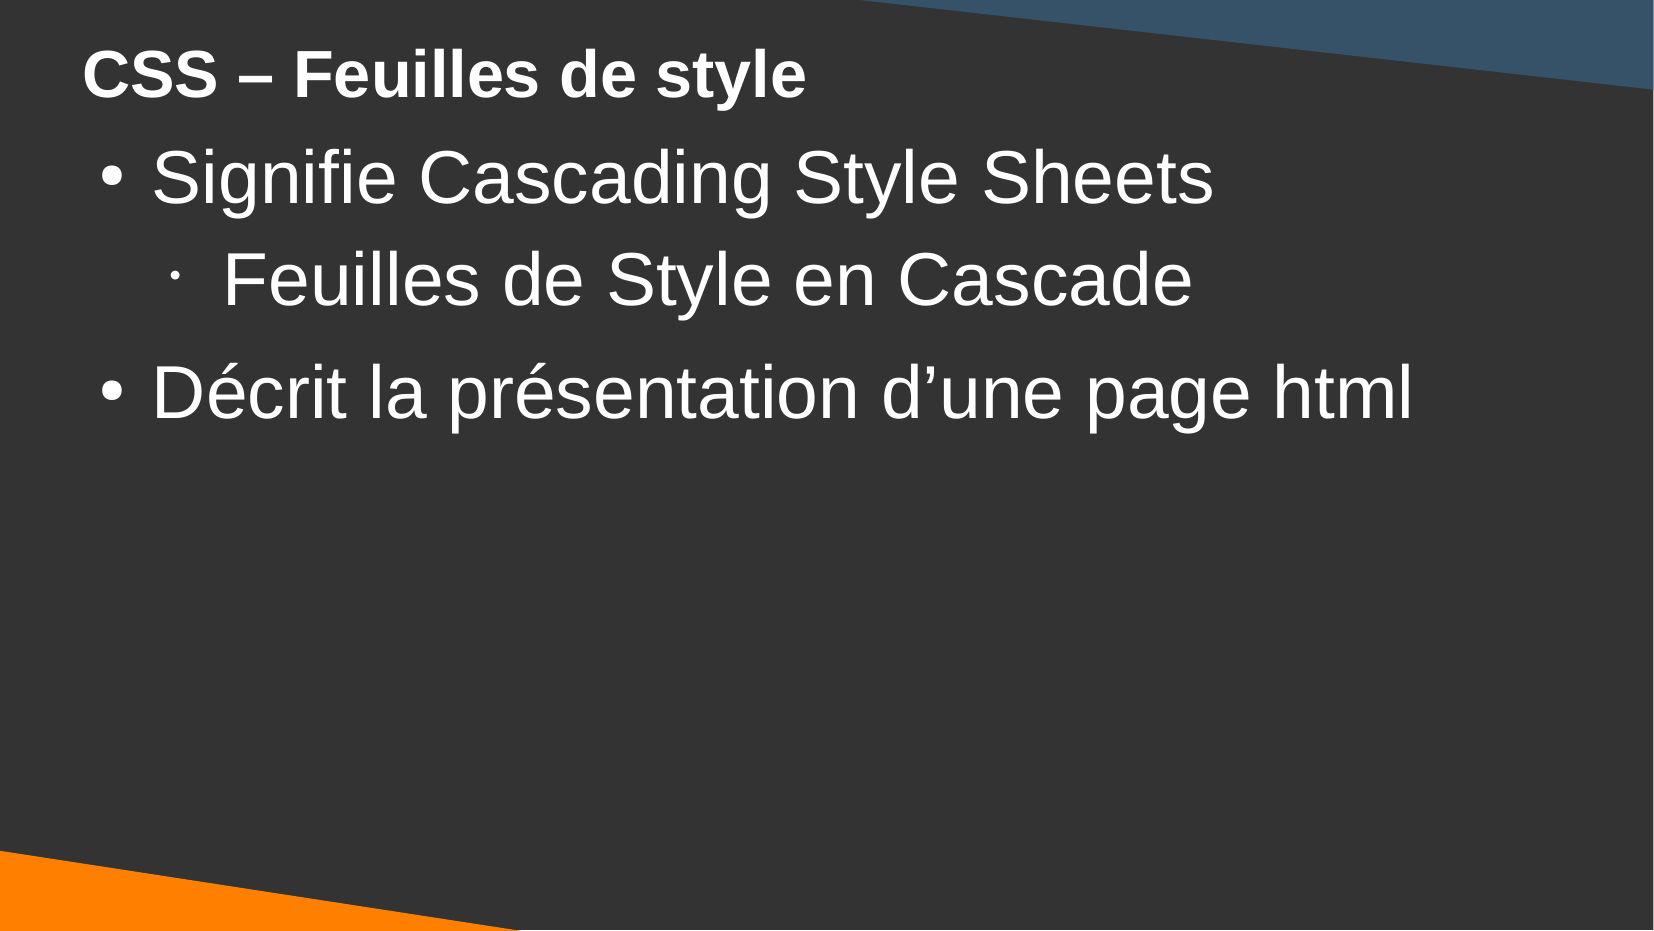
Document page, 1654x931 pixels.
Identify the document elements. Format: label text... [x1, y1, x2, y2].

text_box [0, 850, 522, 931]
list Signifie Cascading Style Sheets Feuilles de Style en Cascade Décrit la présentation d’une page html [80, 135, 1605, 675]
text_box [859, 0, 1654, 90]
title CSS – Feuilles de style [82, 37, 1571, 114]
